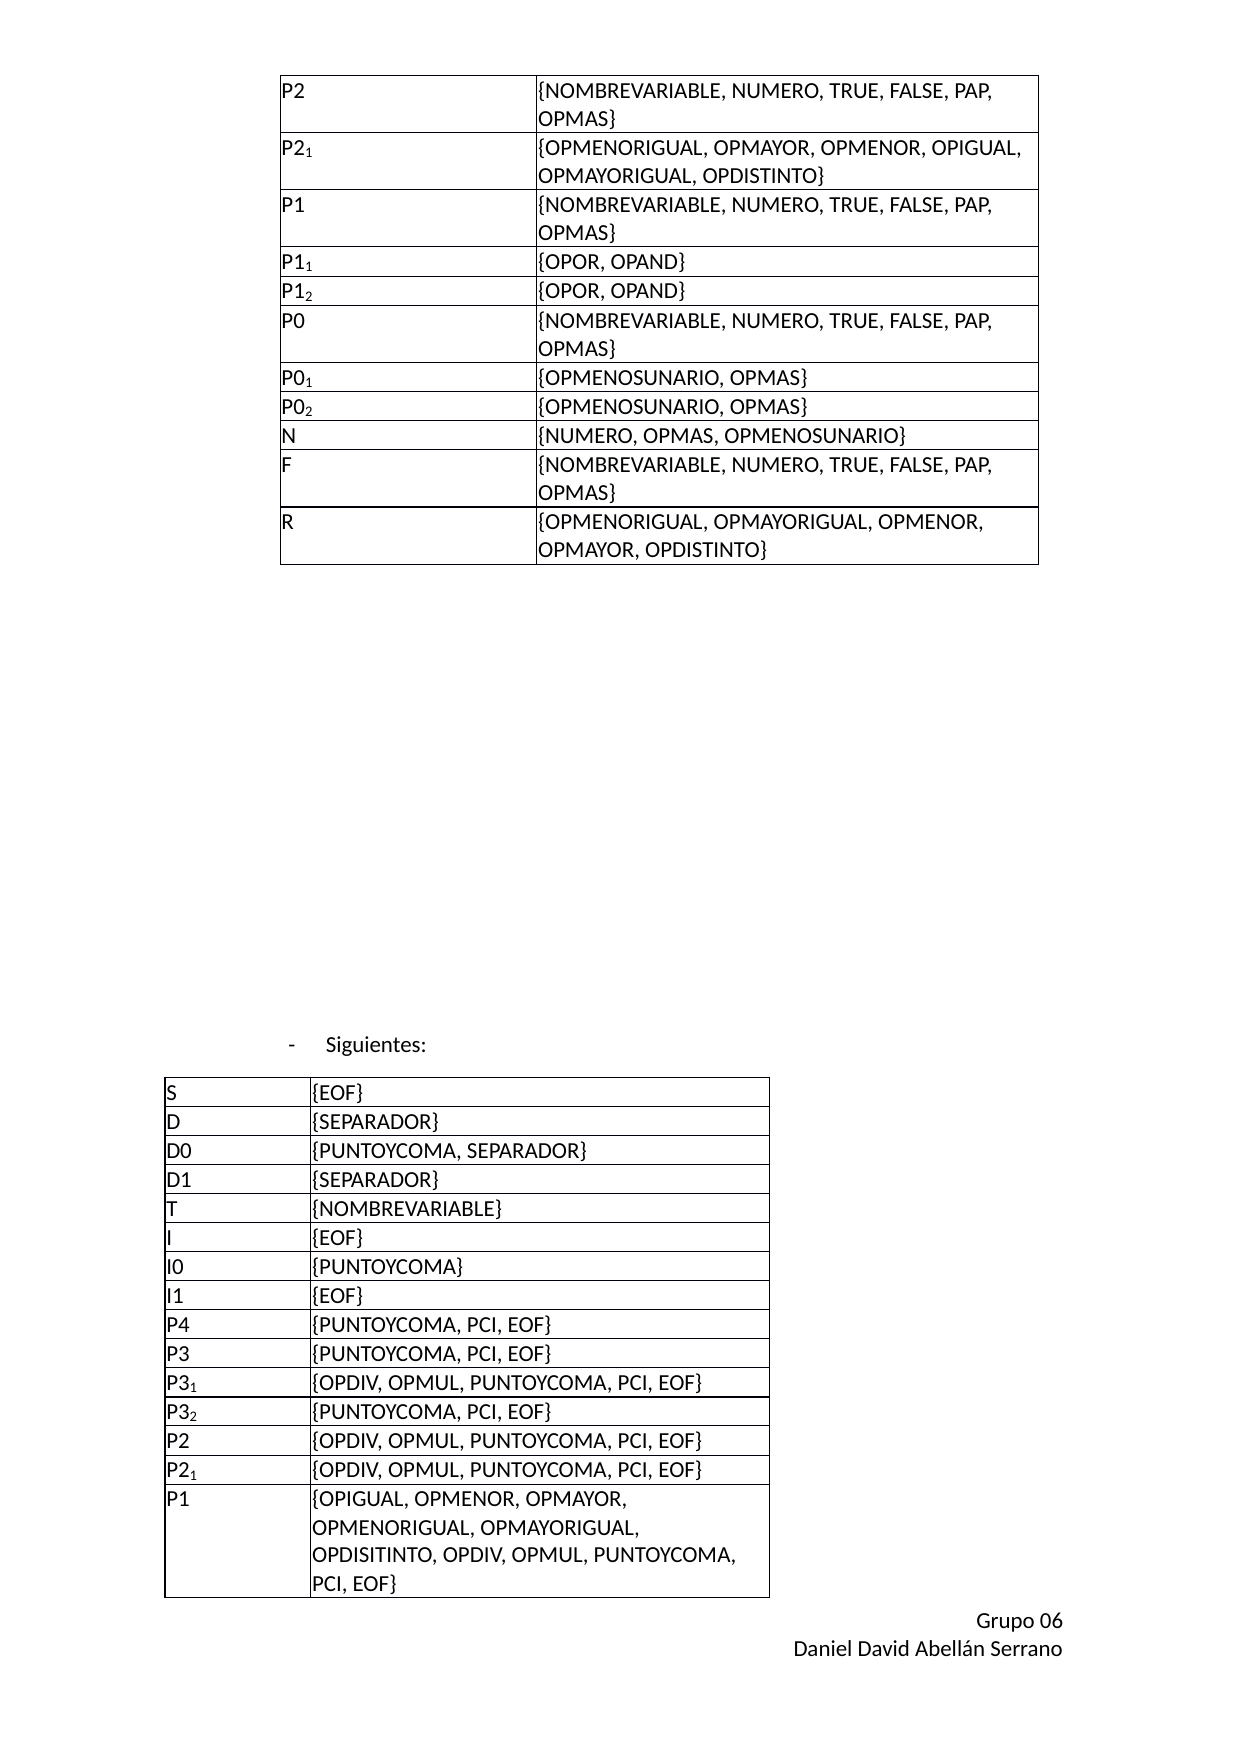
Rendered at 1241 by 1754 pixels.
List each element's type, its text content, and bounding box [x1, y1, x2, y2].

table_cell {NUMERO, OPMAS, OPMENOSUNARIO} [537, 421, 1038, 449]
table_cell D [166, 1107, 310, 1135]
table_cell {NOMBREVARIABLE, NUMERO, TRUE, FALSE, PAP, OPMAS} [537, 450, 1038, 506]
table_cell D1 [166, 1165, 310, 1193]
table_cell {NOMBREVARIABLE, NUMERO, TRUE, FALSE, PAP, OPMAS} [537, 190, 1038, 246]
table_cell {OPOR, OPAND} [537, 277, 1038, 305]
table_cell P21 [166, 1456, 310, 1483]
table_cell F [281, 450, 536, 506]
table_cell P2 [281, 76, 536, 132]
table_cell {EOF} [311, 1281, 769, 1309]
table_cell R [281, 508, 536, 563]
table_cell D0 [166, 1136, 310, 1164]
table_cell P32 [166, 1398, 310, 1425]
list Siguientes: [288, 1030, 1063, 1058]
table_cell P01 [281, 363, 536, 391]
table_cell {NOMBREVARIABLE, NUMERO, TRUE, FALSE, PAP, OPMAS} [537, 306, 1038, 362]
table_cell {OPMENOSUNARIO, OPMAS} [537, 392, 1038, 420]
table_cell {OPIGUAL, OPMENOR, OPMAYOR, OPMENORIGUAL, OPMAYORIGUAL, OPDISITINTO, OPDIV, OPMUL, PUNTOYCOMA, PCI, EOF} [311, 1485, 769, 1597]
table_cell P11 [281, 247, 536, 276]
table_cell {PUNTOYCOMA, PCI, EOF} [311, 1339, 769, 1367]
table_cell I0 [166, 1252, 310, 1280]
table_cell {NOMBREVARIABLE} [311, 1194, 769, 1222]
table_cell P2 [166, 1426, 310, 1454]
table_cell {OPDIV, OPMUL, PUNTOYCOMA, PCI, EOF} [311, 1368, 769, 1396]
table_cell {SEPARADOR} [311, 1107, 769, 1135]
table_cell P1 [166, 1485, 310, 1597]
table_cell {OPMENORIGUAL, OPMAYORIGUAL, OPMENOR, OPMAYOR, OPDISTINTO} [537, 508, 1038, 563]
table_header {EOF} [311, 1078, 769, 1106]
table_cell {OPMENORIGUAL, OPMAYOR, OPMENOR, OPIGUAL, OPMAYORIGUAL, OPDISTINTO} [537, 133, 1038, 189]
table_cell {NOMBREVARIABLE, NUMERO, TRUE, FALSE, PAP, OPMAS} [537, 76, 1038, 132]
table_cell P4 [166, 1310, 310, 1338]
table_cell P21 [281, 133, 536, 189]
table_cell {OPDIV, OPMUL, PUNTOYCOMA, PCI, EOF} [311, 1426, 769, 1454]
table_cell {EOF} [311, 1223, 769, 1251]
table_cell I1 [166, 1281, 310, 1309]
table_cell P02 [281, 392, 536, 420]
table_cell {OPMENOSUNARIO, OPMAS} [537, 363, 1038, 391]
table_cell {SEPARADOR} [311, 1165, 769, 1193]
table_cell {PUNTOYCOMA, SEPARADOR} [311, 1136, 769, 1164]
table_cell P12 [281, 277, 536, 305]
table_cell {PUNTOYCOMA, PCI, EOF} [311, 1398, 769, 1425]
table_cell P3 [166, 1339, 310, 1367]
table_header S [166, 1078, 310, 1106]
table_cell P31 [166, 1368, 310, 1396]
table_cell T [166, 1194, 310, 1222]
table_cell {OPOR, OPAND} [537, 247, 1038, 276]
table_cell I [166, 1223, 310, 1251]
table_cell {PUNTOYCOMA, PCI, EOF} [311, 1310, 769, 1338]
table_cell P0 [281, 306, 536, 362]
table_cell P1 [281, 190, 536, 246]
table_cell {OPDIV, OPMUL, PUNTOYCOMA, PCI, EOF} [311, 1456, 769, 1483]
table_cell {PUNTOYCOMA} [311, 1252, 769, 1280]
table_cell N [281, 421, 536, 449]
